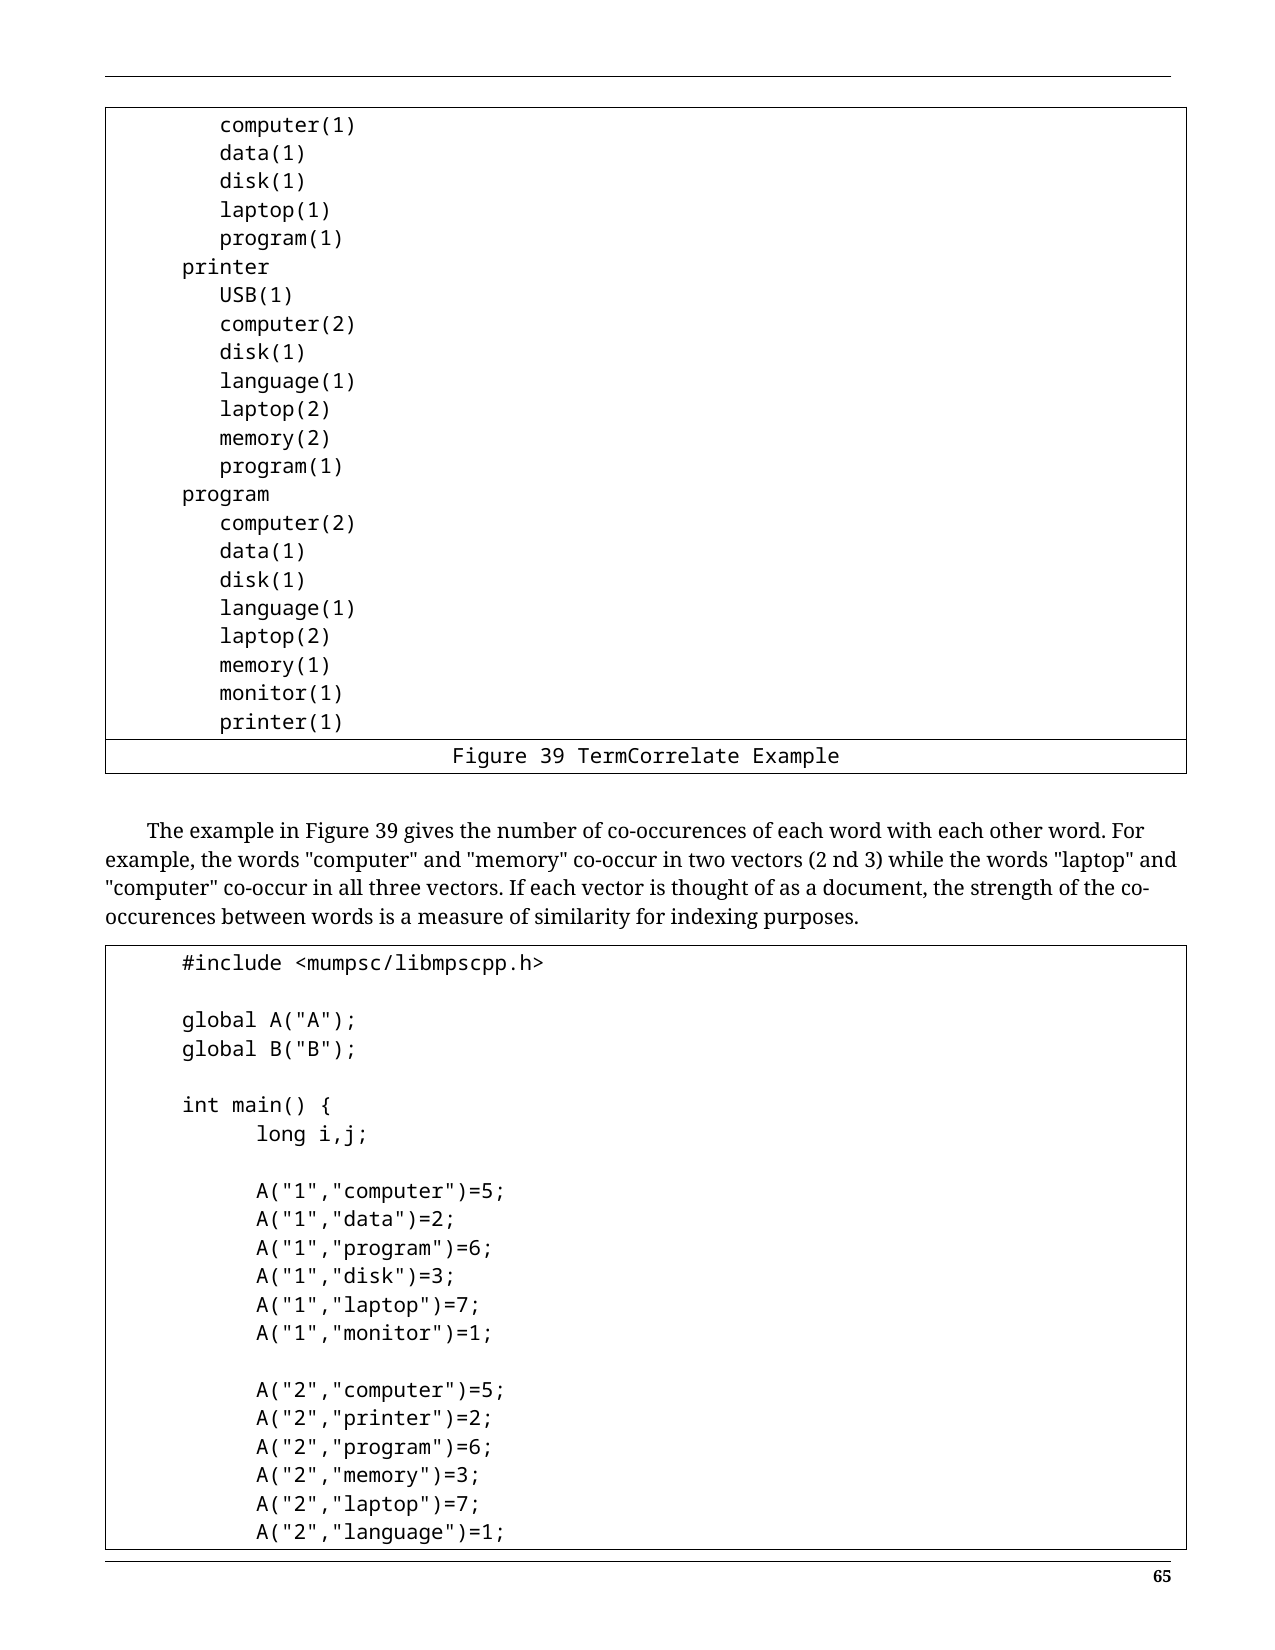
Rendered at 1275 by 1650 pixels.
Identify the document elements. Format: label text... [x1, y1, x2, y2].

text The example in Figure 39 gives the number of co-occurences of each word with each other word. For example, the words "computer" and "memory" co-occur in two vectors (2 nd 3) while the words "laptop" and "computer" co-occur in all three vectors. If each vector is thought of as a document, the strength of the co-occurences between words is a measure of similarity for indexing purposes. [105, 817, 1186, 930]
table_header computer(1) data(1) disk(1) laptop(1) program(1) printer USB(1) computer(2) disk(1) language(1) laptop(2) memory(2) program(1) program computer(2) data(1) disk(1) language(1) laptop(2) memory(1) monitor(1) printer(1) [106, 108, 1186, 738]
table_header #include <mumpsc/libmpscpp.h> global A("A"); global B("B"); int main() { long i,j; A("1","computer")=5; A("1","data")=2; A("1","program")=6; A("1","disk")=3; A("1","laptop")=7; A("1","monitor")=1; A("2","computer")=5; A("2","printer")=2; A("2","program")=6; A("2","memory")=3; A("2","laptop")=7; A("2","language")=1; [106, 946, 1186, 1549]
table_cell Figure 39 TermCorrelate Example [106, 740, 1186, 773]
